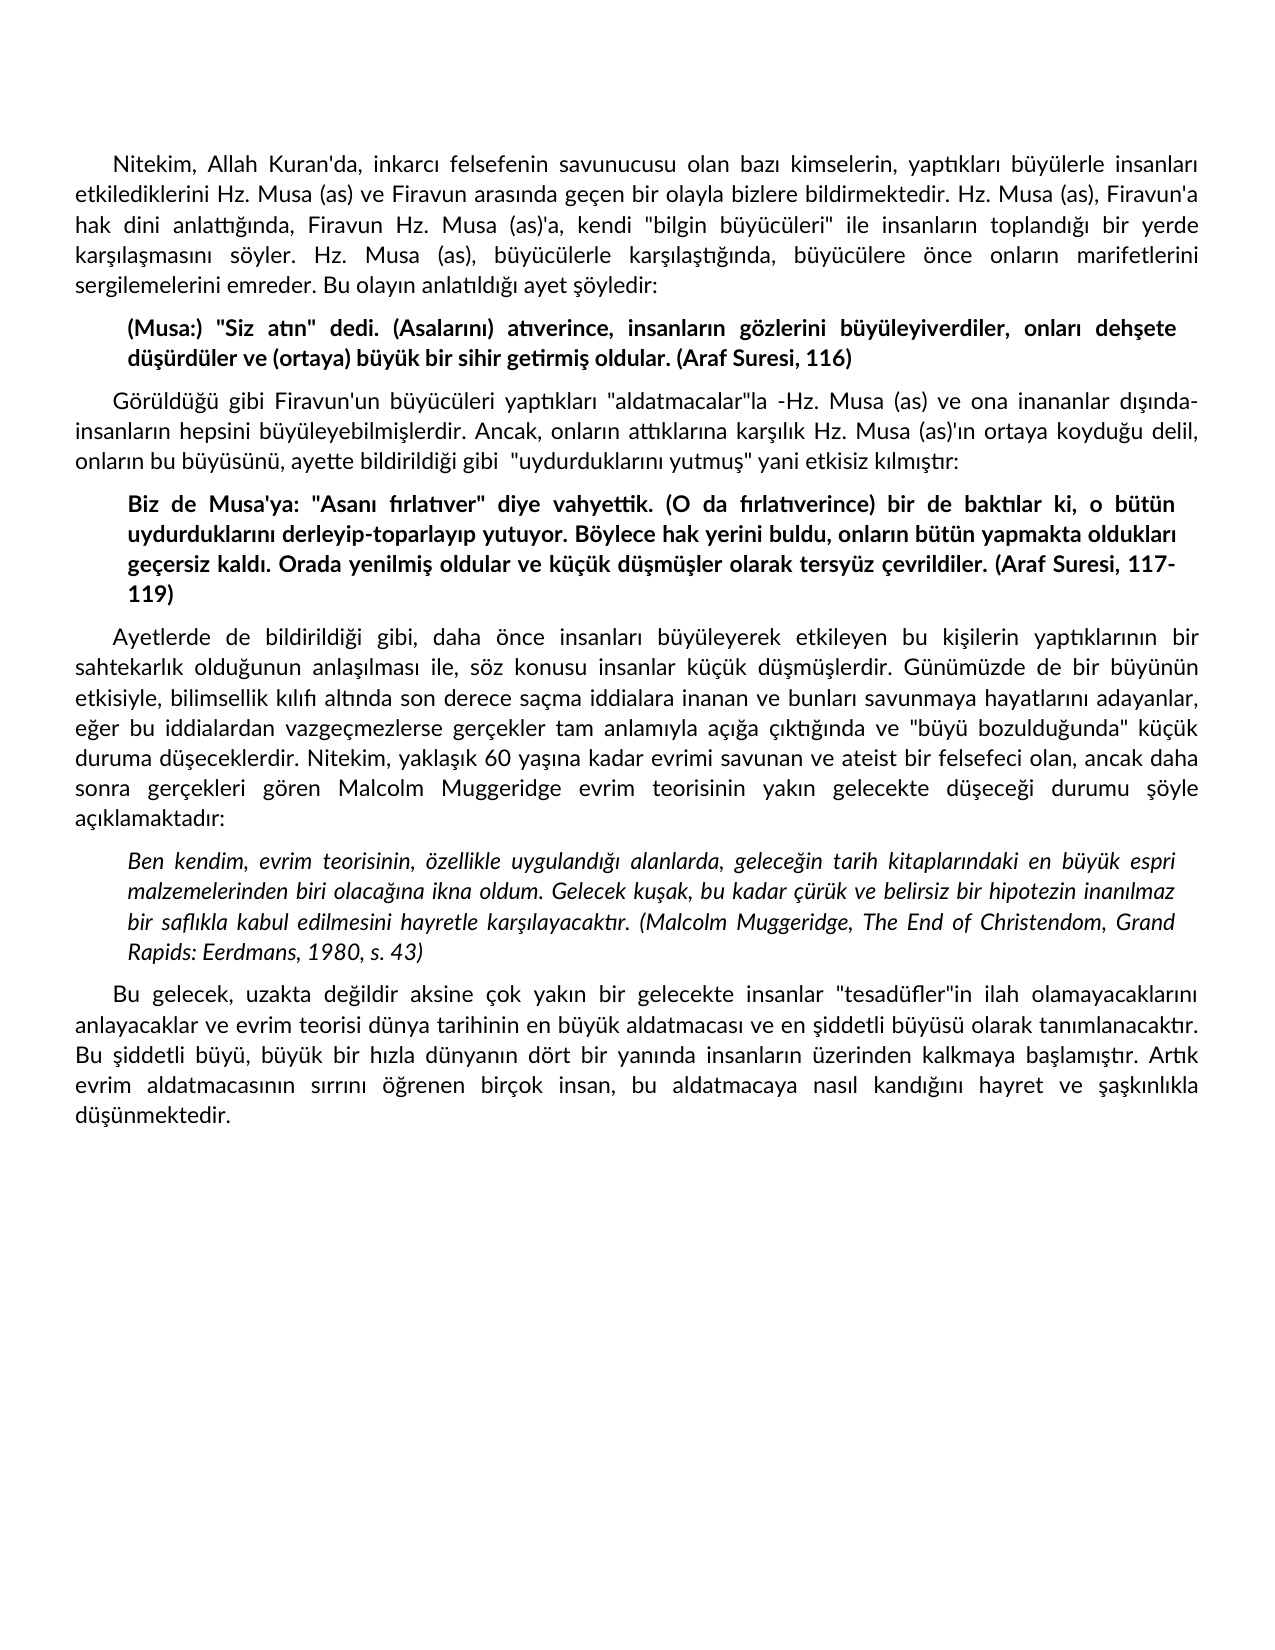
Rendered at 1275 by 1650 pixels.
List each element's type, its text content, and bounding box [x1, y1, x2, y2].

text Nitekim, Allah Kuran'da, inkarcı felsefenin savunucusu olan bazı kimselerin, yaptıkları büyülerle insanları etkilediklerini Hz. Musa (as) ve Firavun arasında geçen bir olayla bizlere bildirmektedir. Hz. Musa (as), Firavun'a hak dini anlattığında, Firavun Hz. Musa (as)'a, kendi "bilgin büyücüleri" ile insanların toplandığı bir yerde karşılaşmasını söyler. Hz. Musa (as), büyücülerle karşılaştığında, büyücülere önce onların marifetlerini sergilemelerini emreder. Bu olayın anlatıldığı ayet şöyledir: [75, 150, 1200, 298]
text Biz de Musa'ya: "Asanı fırlatıver" diye vahyettik. (O da fırlatıverince) bir de baktılar ki, o bütün uydurduklarını derleyip-toparlayıp yutuyor. Böylece hak yerini buldu, onların bütün yapmakta oldukları geçersiz kaldı. Orada yenilmiş oldular ve küçük düşmüşler olarak tersyüz çevrildiler. (Araf Suresi, 117-119) [127, 489, 1177, 608]
text (Musa:) "Siz atın" dedi. (Asalarını) atıverince, insanların gözlerini büyüleyiverdiler, onları dehşete düşürdüler ve (ortaya) büyük bir sihir getirmiş oldular. (Araf Suresi, 116) [127, 313, 1177, 371]
text Bu gelecek, uzakta değildir aksine çok yakın bir gelecekte insanlar "tesadüfler"in ilah olamayacaklarını anlayacaklar ve evrim teorisi dünya tarihinin en büyük aldatmacası ve en şiddetli büyüsü olarak tanımlanacaktır. Bu şiddetli büyü, büyük bir hızla dünyanın dört bir yanında insanların üzerinden kalkmaya başlamıştır. Artık evrim aldatmacasının sırrını öğrenen birçok insan, bu aldatmacaya nasıl kandığını hayret ve şaşkınlıkla düşünmektedir. [75, 980, 1200, 1128]
text Ben kendim, evrim teorisinin, özellikle uygulandığı alanlarda, geleceğin tarih kitaplarındaki en büyük espri malzemelerinden biri olacağına ikna oldum. Gelecek kuşak, bu kadar çürük ve belirsiz bir hipotezin inanılmaz bir saflıkla kabul edilmesini hayretle karşılayacaktır. (Malcolm Muggeridge, The End of Christendom, Grand Rapids: Eerdmans, 1980, s. 43) [127, 847, 1177, 965]
text Görüldüğü gibi Firavun'un büyücüleri yaptıkları "aldatmacalar"la -Hz. Musa (as) ve ona inananlar dışında- insanların hepsini büyüleyebilmişlerdir. Ancak, onların attıklarına karşılık Hz. Musa (as)'ın ortaya koyduğu delil, onların bu büyüsünü, ayette bildirildiği gibi "uydurduklarını yutmuş" yani etkisiz kılmıştır: [75, 386, 1200, 474]
text Ayetlerde de bildirildiği gibi, daha önce insanları büyüleyerek etkileyen bu kişilerin yaptıklarının bir sahtekarlık olduğunun anlaşılması ile, söz konusu insanlar küçük düşmüşlerdir. Günümüzde de bir büyünün etkisiyle, bilimsellik kılıfı altında son derece saçma iddialara inanan ve bunları savunmaya hayatlarını adayanlar, eğer bu iddialardan vazgeçmezlerse gerçekler tam anlamıyla açığa çıktığında ve "büyü bozulduğunda" küçük duruma düşeceklerdir. Nitekim, yaklaşık 60 yaşına kadar evrimi savunan ve ateist bir felsefeci olan, ancak daha sonra gerçekleri gören Malcolm Muggeridge evrim teorisinin yakın gelecekte düşeceği durumu şöyle açıklamaktadır: [75, 623, 1200, 832]
